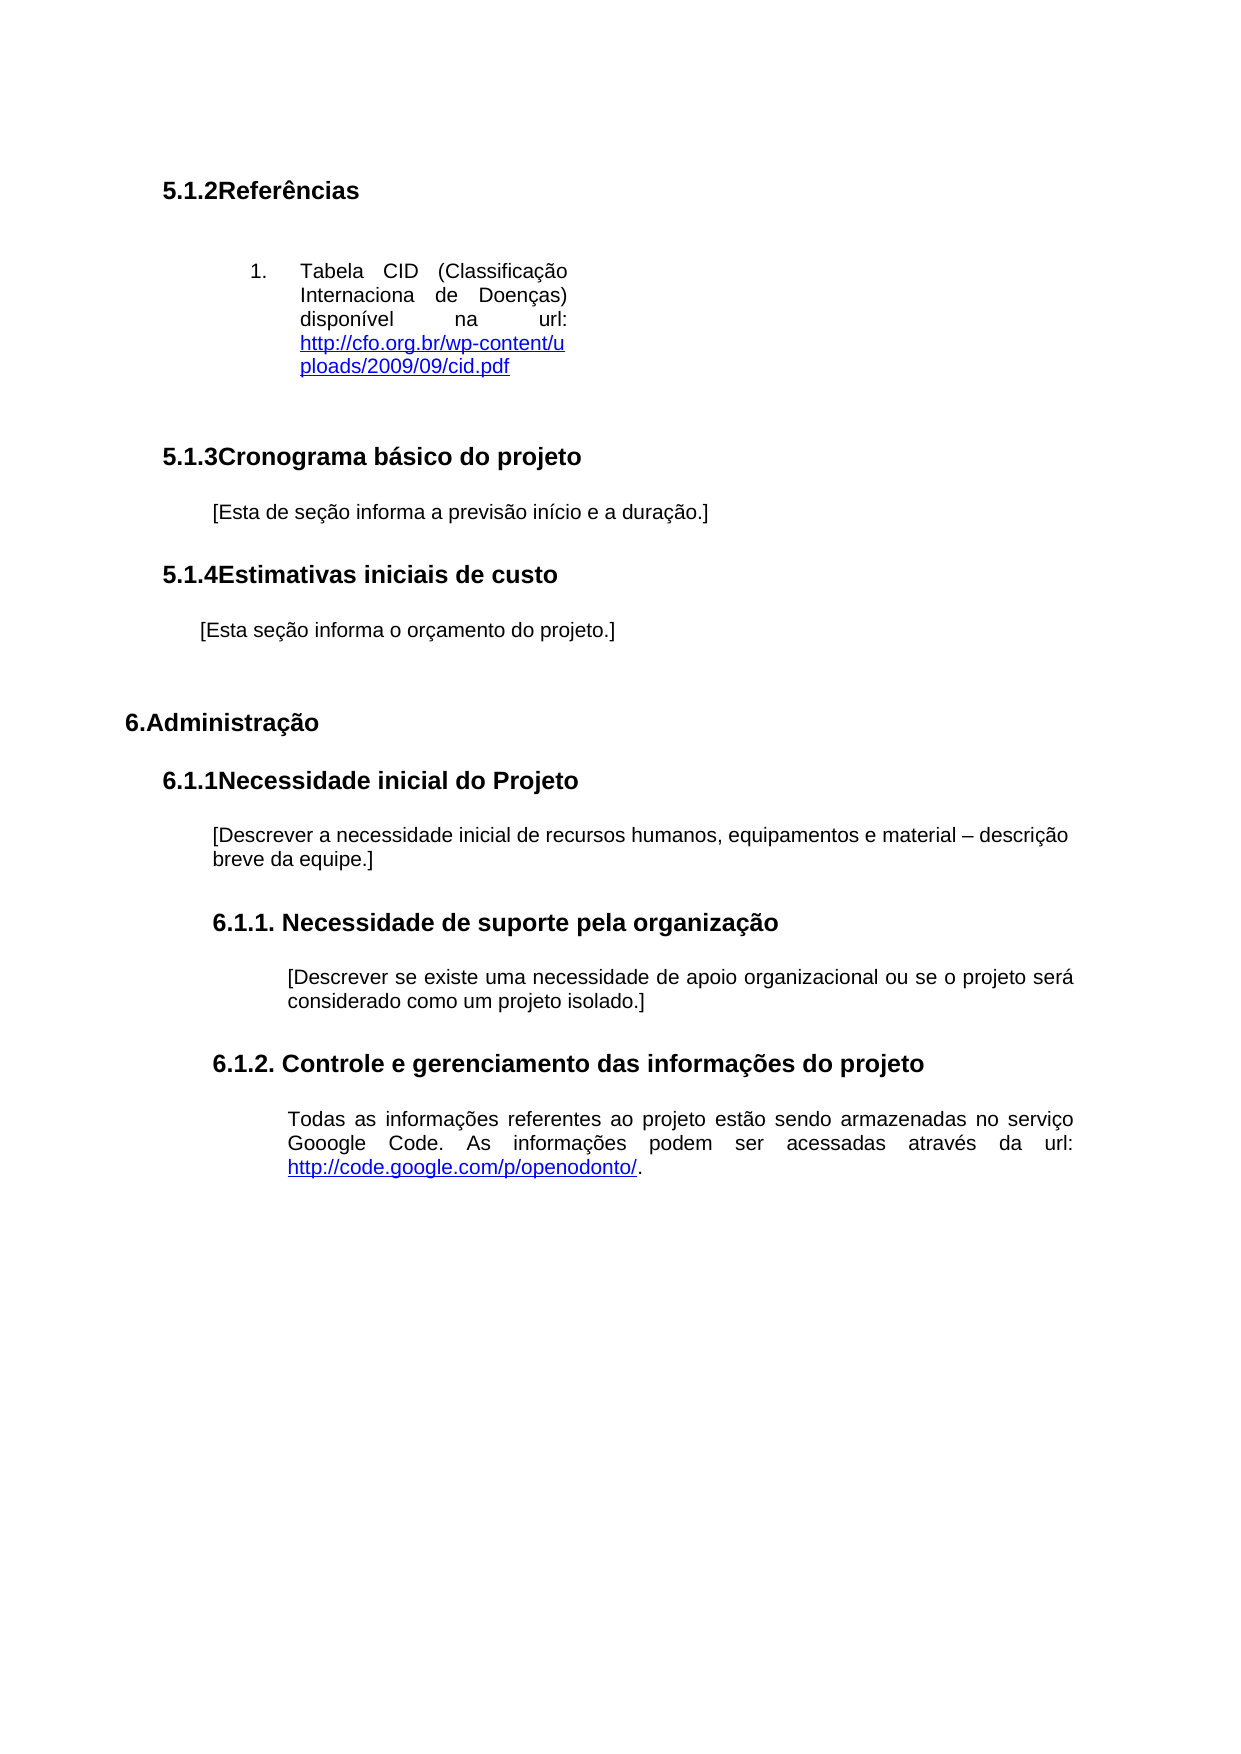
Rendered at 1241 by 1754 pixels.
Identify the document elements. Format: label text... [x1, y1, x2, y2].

text [Descrever a necessidade inicial de recursos humanos, equipamentos e material – descrição breve da equipe.] [212, 823, 1075, 871]
subtitle Administração [125, 708, 1075, 737]
subtitle Cronograma básico do projeto [162, 442, 1075, 471]
text 6.1.1. Necessidade de suporte pela organização [212, 907, 1075, 936]
text [Esta seção informa o orçamento do projeto.] [200, 617, 1075, 641]
table_header Tabela CID (Classificação Internaciona de Doenças) disponível na url: http://cfo.org.br/wp-content/uploads/2009/09/cid.pdf [280, 252, 575, 384]
text 6.1.2. Controle e gerenciamento das informações do projeto [212, 1049, 1075, 1078]
table_header 1. [205, 252, 280, 384]
text Todas as informações referentes ao projeto estão sendo armazenadas no serviço Gooogle Code. As informações podem ser acessadas através da url: http://code.google.com/p/openodonto/. [287, 1107, 1075, 1179]
subtitle Estimativas iniciais de custo [162, 560, 1075, 589]
text [Descrever se existe uma necessidade de apoio organizacional ou se o projeto será considerado como um projeto isolado.] [287, 965, 1075, 1013]
subtitle Referências [162, 176, 1075, 204]
subtitle Necessidade inicial do Projeto [162, 766, 1075, 794]
text [Esta de seção informa a previsão início e a duração.] [212, 499, 1075, 523]
